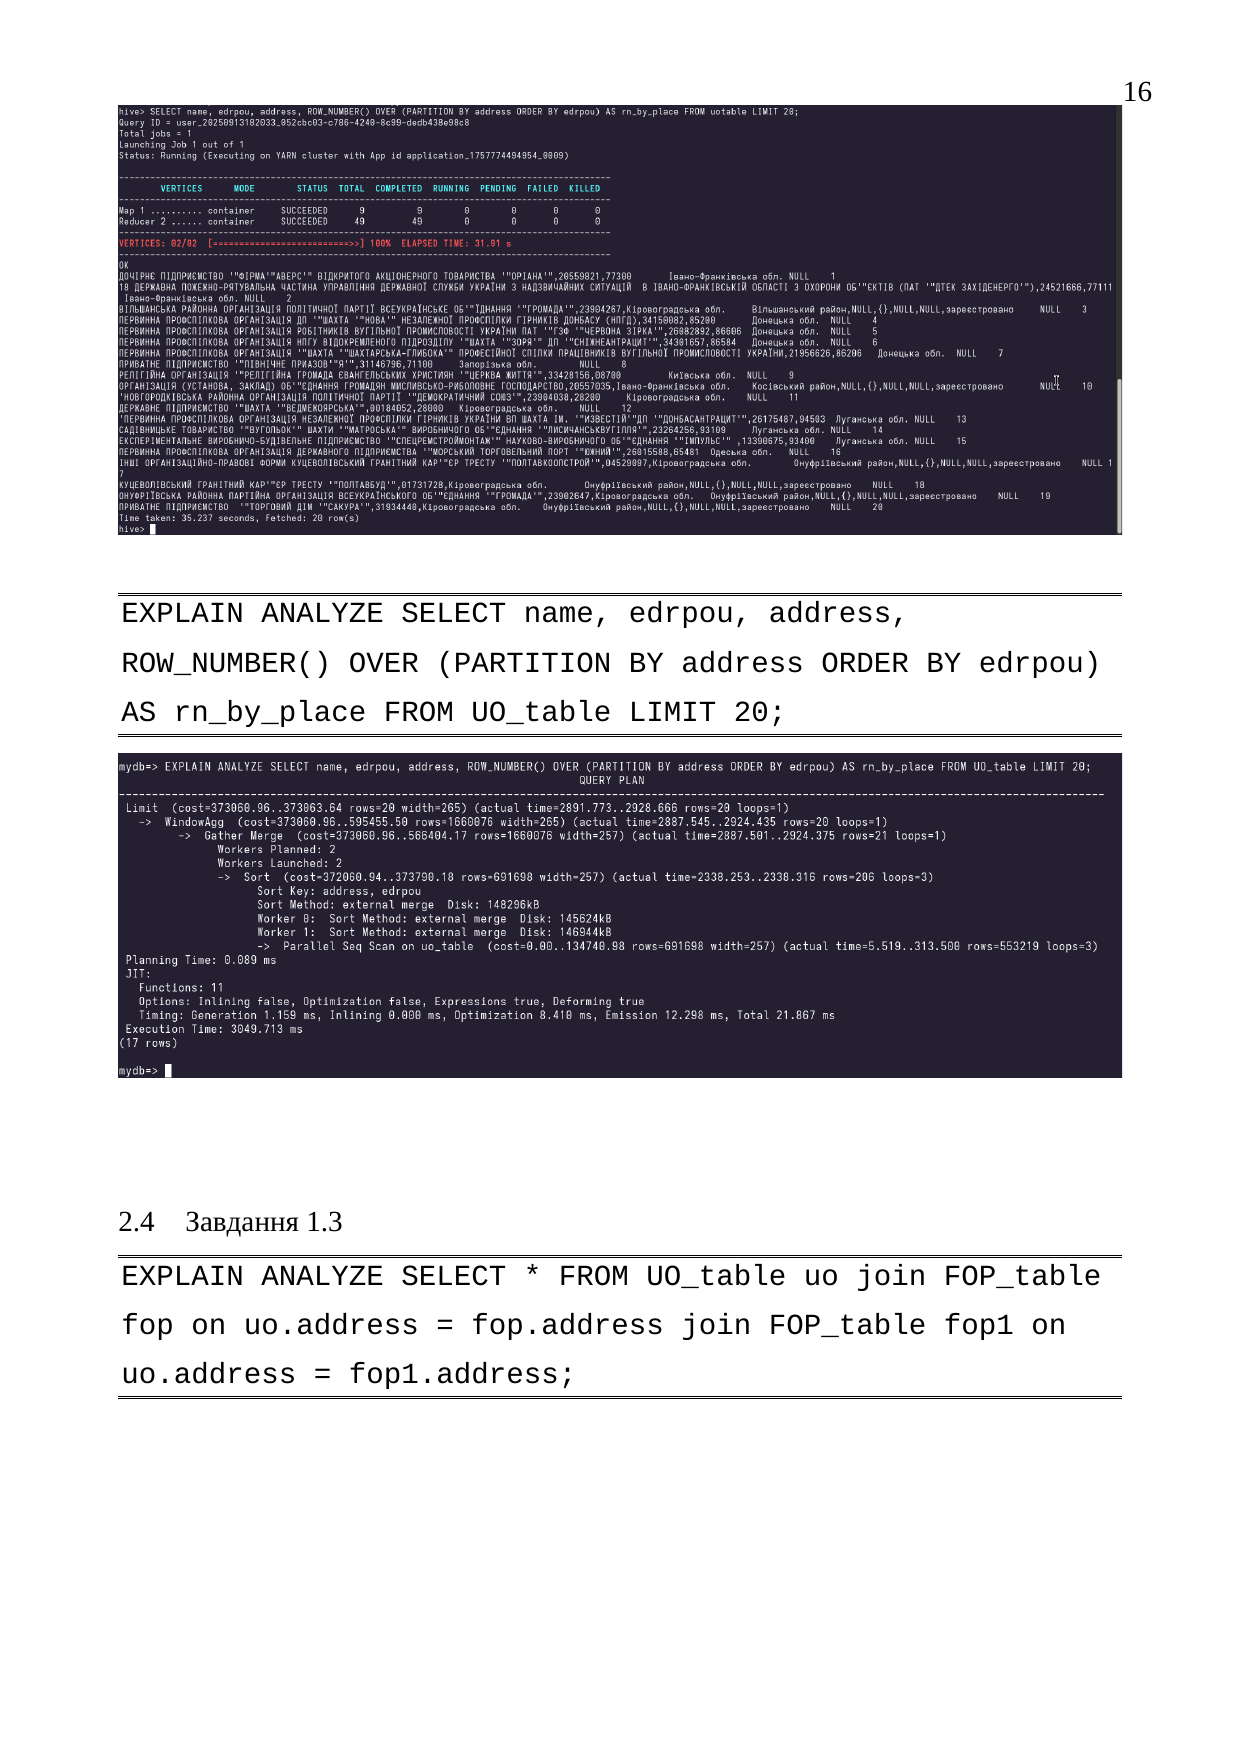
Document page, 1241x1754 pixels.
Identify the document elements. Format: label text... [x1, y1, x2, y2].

picture [118, 753, 1123, 1078]
picture [118, 105, 1123, 535]
text EXPLAIN ANALYZE SELECT name, edrpou, address, ROW_NUMBER() OVER (PARTITION BY address ORDER BY edrpou) AS rn_by_place FROM UO_table LIMIT 20; [118, 596, 1122, 734]
subtitle Завдання 1.3 [118, 1204, 1122, 1238]
text EXPLAIN ANALYZE SELECT * FROM UO_table uo join FOP_table fop on uo.address = fop.address join FOP_table fop1 on uo.address = fop1.address; [118, 1258, 1122, 1396]
